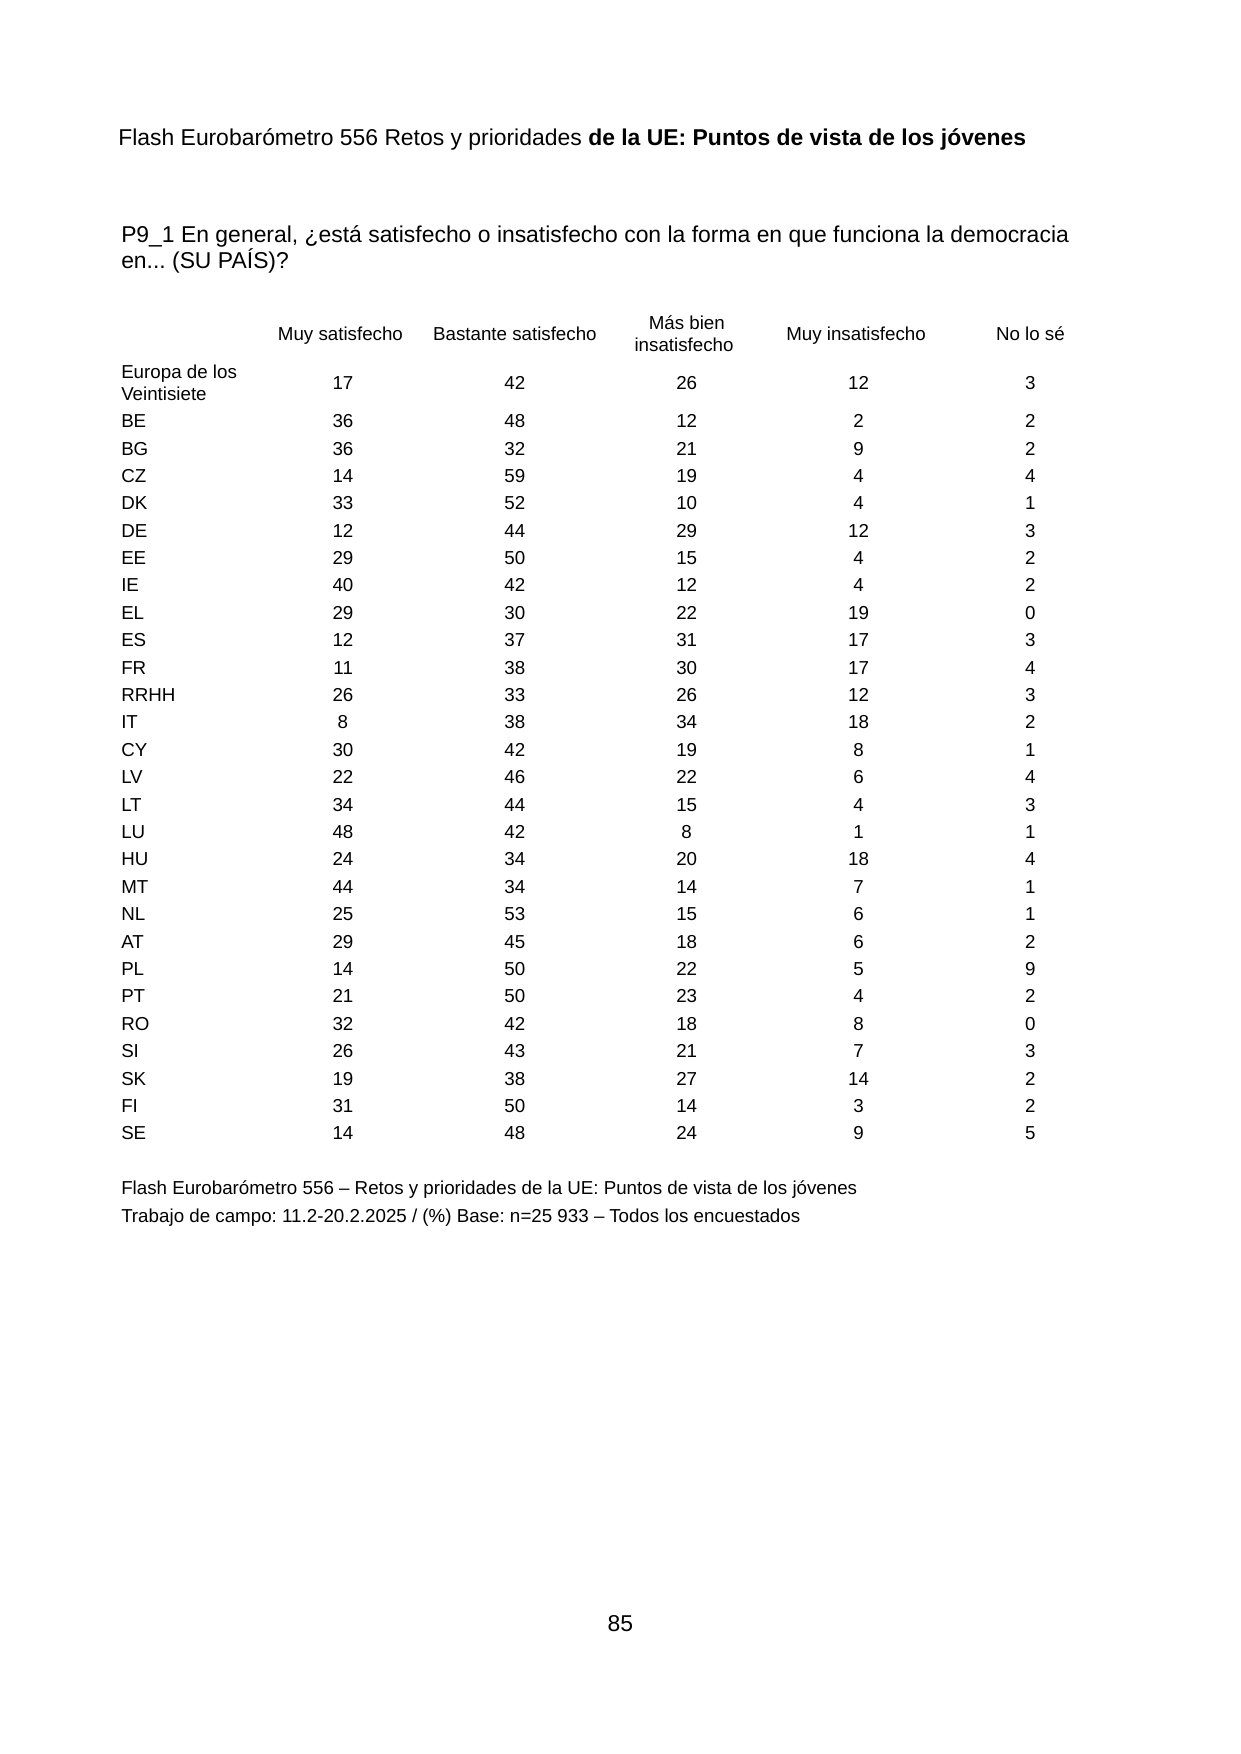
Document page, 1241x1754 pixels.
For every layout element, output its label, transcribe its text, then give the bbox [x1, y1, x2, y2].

table_cell DE [118, 517, 257, 544]
table_cell 6 [773, 928, 944, 955]
table_cell 2 [944, 434, 1116, 462]
table_cell 14 [773, 1065, 944, 1092]
table_cell 15 [601, 791, 772, 818]
table_cell 19 [601, 462, 772, 489]
table_cell 4 [773, 489, 944, 517]
table_cell RO [118, 1010, 257, 1037]
table_cell 24 [601, 1119, 772, 1147]
table_cell 29 [257, 928, 429, 955]
table_cell MT [118, 873, 257, 900]
table_cell [601, 1147, 772, 1174]
table_cell 29 [601, 517, 772, 544]
table_cell 26 [257, 681, 429, 708]
table_cell 2 [944, 1092, 1116, 1119]
table_cell 14 [257, 955, 429, 982]
table_cell 53 [429, 900, 601, 927]
table_cell 48 [429, 1119, 601, 1147]
table_cell 2 [944, 571, 1116, 599]
table_cell 1 [773, 818, 944, 845]
table_cell LV [118, 763, 257, 791]
table_cell RRHH [118, 681, 257, 708]
table_cell 19 [773, 599, 944, 626]
table_cell ES [118, 626, 257, 653]
table_cell 8 [773, 736, 944, 763]
table_cell 15 [601, 900, 772, 927]
table_cell BG [118, 434, 257, 462]
table_cell Bastante satisfecho [429, 309, 601, 358]
table_cell 12 [257, 626, 429, 653]
table_cell 23 [601, 982, 772, 1010]
table_cell 18 [773, 845, 944, 873]
table_cell 42 [429, 736, 601, 763]
table_cell 38 [429, 654, 601, 681]
table_cell 14 [601, 873, 772, 900]
table_cell 19 [257, 1065, 429, 1092]
table_cell 29 [257, 599, 429, 626]
table_cell 4 [944, 654, 1116, 681]
table_cell 44 [257, 873, 429, 900]
table_cell 59 [429, 462, 601, 489]
table_cell 4 [944, 763, 1116, 791]
table_cell 12 [601, 407, 772, 434]
table_cell SI [118, 1037, 257, 1064]
table_cell 22 [257, 763, 429, 791]
table_cell 8 [773, 1010, 944, 1037]
table_cell 34 [257, 791, 429, 818]
table_cell 12 [257, 517, 429, 544]
table_cell 38 [429, 708, 601, 736]
table_cell 21 [601, 434, 772, 462]
table_cell 2 [944, 928, 1116, 955]
table_cell 34 [601, 708, 772, 736]
table_cell 1 [944, 818, 1116, 845]
table_cell 50 [429, 955, 601, 982]
table_cell LU [118, 818, 257, 845]
table_cell 0 [944, 1010, 1116, 1037]
table_cell 17 [773, 626, 944, 653]
table_cell 40 [257, 571, 429, 599]
table_cell No lo sé [944, 309, 1116, 358]
table_cell IT [118, 708, 257, 736]
table_cell 12 [773, 358, 944, 407]
table_cell 43 [429, 1037, 601, 1064]
table_cell 2 [944, 982, 1116, 1010]
table_cell HU [118, 845, 257, 873]
table_cell NL [118, 900, 257, 927]
table_cell 20 [601, 845, 772, 873]
table_cell 24 [257, 845, 429, 873]
table_cell EE [118, 544, 257, 571]
table_cell 18 [601, 928, 772, 955]
table_cell 17 [257, 358, 429, 407]
table_cell 38 [429, 1065, 601, 1092]
table_cell 2 [944, 544, 1116, 571]
table_cell 3 [773, 1092, 944, 1119]
table_cell CZ [118, 462, 257, 489]
table_cell EL [118, 599, 257, 626]
table_cell 34 [429, 845, 601, 873]
table_cell PT [118, 982, 257, 1010]
table_cell 52 [429, 489, 601, 517]
table_cell 34 [429, 873, 601, 900]
table_cell 5 [944, 1119, 1116, 1147]
table_cell 11 [257, 654, 429, 681]
table_cell [773, 1147, 944, 1174]
table_cell 3 [944, 791, 1116, 818]
table_cell 9 [773, 434, 944, 462]
table_cell IE [118, 571, 257, 599]
table_cell [257, 1147, 429, 1174]
table_cell 6 [773, 900, 944, 927]
table_cell 2 [944, 708, 1116, 736]
table_cell 29 [257, 544, 429, 571]
table_cell PL [118, 955, 257, 982]
table_cell SE [118, 1119, 257, 1147]
table_cell 30 [429, 599, 601, 626]
table_cell 22 [601, 763, 772, 791]
table_cell 48 [429, 407, 601, 434]
table_cell 22 [601, 599, 772, 626]
table_cell 3 [944, 517, 1116, 544]
table_cell 32 [257, 1010, 429, 1037]
table_cell 4 [773, 791, 944, 818]
table_cell 26 [601, 358, 772, 407]
table_cell 12 [773, 681, 944, 708]
table_cell Muy insatisfecho [773, 309, 944, 358]
table_cell 3 [944, 681, 1116, 708]
table_cell [118, 1147, 257, 1174]
table_cell [118, 277, 257, 309]
table_header P9_1 En general, ¿está satisfecho o insatisfecho con la forma en que funciona la democracia en... (SU PAÍS)? [118, 218, 1116, 277]
table_cell 2 [944, 1065, 1116, 1092]
table_cell 9 [944, 955, 1116, 982]
table_cell 4 [944, 845, 1116, 873]
table_cell 44 [429, 517, 601, 544]
table_cell 10 [601, 489, 772, 517]
table_cell 42 [429, 818, 601, 845]
table_cell Europa de los Veintisiete [118, 358, 257, 407]
table_cell 36 [257, 407, 429, 434]
table_cell 30 [601, 654, 772, 681]
table_cell 4 [773, 462, 944, 489]
table_cell [118, 309, 257, 358]
table_cell [773, 277, 944, 309]
table_cell 1 [944, 489, 1116, 517]
table_cell 32 [429, 434, 601, 462]
table_cell Trabajo de campo: 11.2-20.2.2025 / (%) Base: n=25 933 – Todos los encuestados [118, 1201, 1116, 1229]
table_cell 14 [257, 462, 429, 489]
table_cell Más bien insatisfecho [601, 309, 772, 358]
table_cell Flash Eurobarómetro 556 – Retos y prioridades de la UE: Puntos de vista de los jóvenes [118, 1174, 1116, 1201]
table_cell 0 [944, 599, 1116, 626]
table_cell 26 [601, 681, 772, 708]
table_cell SK [118, 1065, 257, 1092]
table_cell 15 [601, 544, 772, 571]
table_cell 17 [773, 654, 944, 681]
table_cell [429, 1147, 601, 1174]
table_cell 22 [601, 955, 772, 982]
table_cell 50 [429, 1092, 601, 1119]
table_cell 37 [429, 626, 601, 653]
table_cell [944, 1147, 1116, 1174]
table_cell 42 [429, 1010, 601, 1037]
table_cell 3 [944, 358, 1116, 407]
table_cell 14 [257, 1119, 429, 1147]
table_cell 1 [944, 900, 1116, 927]
table_cell 6 [773, 763, 944, 791]
table_cell 42 [429, 571, 601, 599]
table_cell 4 [944, 462, 1116, 489]
table_cell 33 [257, 489, 429, 517]
table_cell DK [118, 489, 257, 517]
table_cell 33 [429, 681, 601, 708]
table_cell 46 [429, 763, 601, 791]
table_cell 12 [601, 571, 772, 599]
table_cell 8 [257, 708, 429, 736]
table_cell 44 [429, 791, 601, 818]
table_cell Muy satisfecho [257, 309, 429, 358]
table_cell 50 [429, 982, 601, 1010]
table_cell AT [118, 928, 257, 955]
table_cell 2 [773, 407, 944, 434]
table_cell 27 [601, 1065, 772, 1092]
table_cell 3 [944, 1037, 1116, 1064]
table_cell 9 [773, 1119, 944, 1147]
table_cell 50 [429, 544, 601, 571]
table_cell 25 [257, 900, 429, 927]
table_cell 48 [257, 818, 429, 845]
table_cell 45 [429, 928, 601, 955]
table_cell 19 [601, 736, 772, 763]
table_cell [429, 277, 601, 309]
table_cell 31 [257, 1092, 429, 1119]
table_cell 18 [773, 708, 944, 736]
table_cell 4 [773, 544, 944, 571]
table_cell 18 [601, 1010, 772, 1037]
table_cell 4 [773, 982, 944, 1010]
table_cell [257, 277, 429, 309]
table_cell 7 [773, 873, 944, 900]
table_cell CY [118, 736, 257, 763]
table_cell 3 [944, 626, 1116, 653]
table_cell [601, 277, 772, 309]
table_cell 31 [601, 626, 772, 653]
table_cell 26 [257, 1037, 429, 1064]
table_cell 36 [257, 434, 429, 462]
table_cell 1 [944, 736, 1116, 763]
table_cell 7 [773, 1037, 944, 1064]
table_cell FR [118, 654, 257, 681]
table_cell 4 [773, 571, 944, 599]
table_cell BE [118, 407, 257, 434]
table_cell 12 [773, 517, 944, 544]
table_cell 5 [773, 955, 944, 982]
table_cell 30 [257, 736, 429, 763]
table_cell 21 [257, 982, 429, 1010]
table_cell 21 [601, 1037, 772, 1064]
table_cell 2 [944, 407, 1116, 434]
table_cell 42 [429, 358, 601, 407]
table_cell 1 [944, 873, 1116, 900]
table_cell FI [118, 1092, 257, 1119]
table_cell [944, 277, 1116, 309]
table_cell 8 [601, 818, 772, 845]
table_cell 14 [601, 1092, 772, 1119]
table_cell LT [118, 791, 257, 818]
